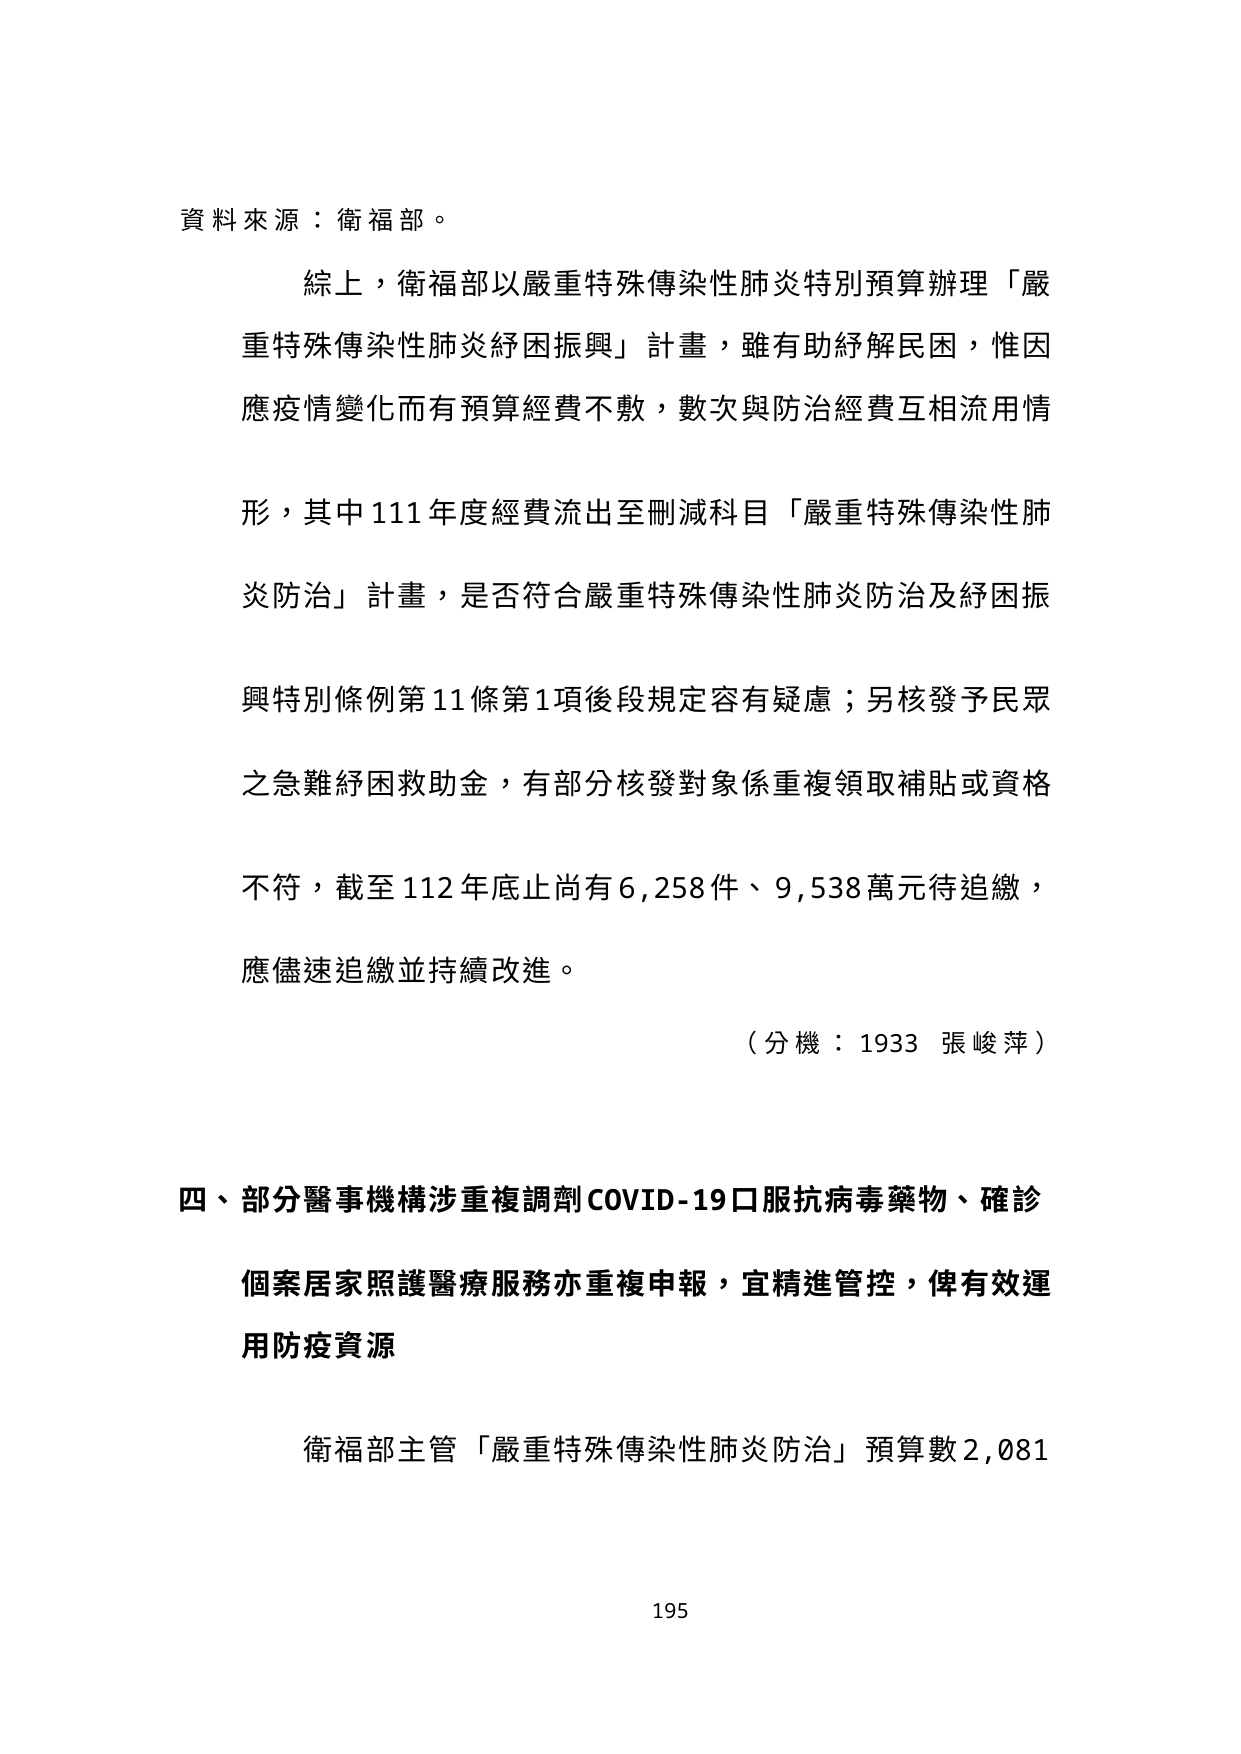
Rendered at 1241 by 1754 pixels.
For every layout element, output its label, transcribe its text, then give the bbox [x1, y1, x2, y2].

text 衛福部主管「嚴重特殊傳染性肺炎防治」預算數2,081 [236, 1365, 1063, 1490]
text （分機：1933 張峻萍） [236, 990, 1063, 1052]
text 資料來源：衛福部。 [177, 177, 1063, 240]
text 綜上，衛福部以嚴重特殊傳染性肺炎特別預算辦理「嚴重特殊傳染性肺炎紓困振興」計畫，雖有助紓解民困，惟因應疫情變化而有預算經費不敷，數次與防治經費互相流用情形，其中111年度經費流出至刪減科目「嚴重特殊傳染性肺炎防治」計畫，是否符合嚴重特殊傳染性肺炎防治及紓困振興特別條例第11條第1項後段規定容有疑慮；另核發予民眾之急難紓困救助金，有部分核發對象係重複領取補貼或資格不符，截至112年底止尚有6,258件、9,538萬元待追繳，應儘速追繳並持續改進。 [236, 240, 1063, 990]
text 四、部分醫事機構涉重複調劑COVID-19口服抗病毒藥物、確診個案居家照護醫療服務亦重複申報，宜精進管控，俾有效運用防疫資源 [177, 1115, 1063, 1365]
